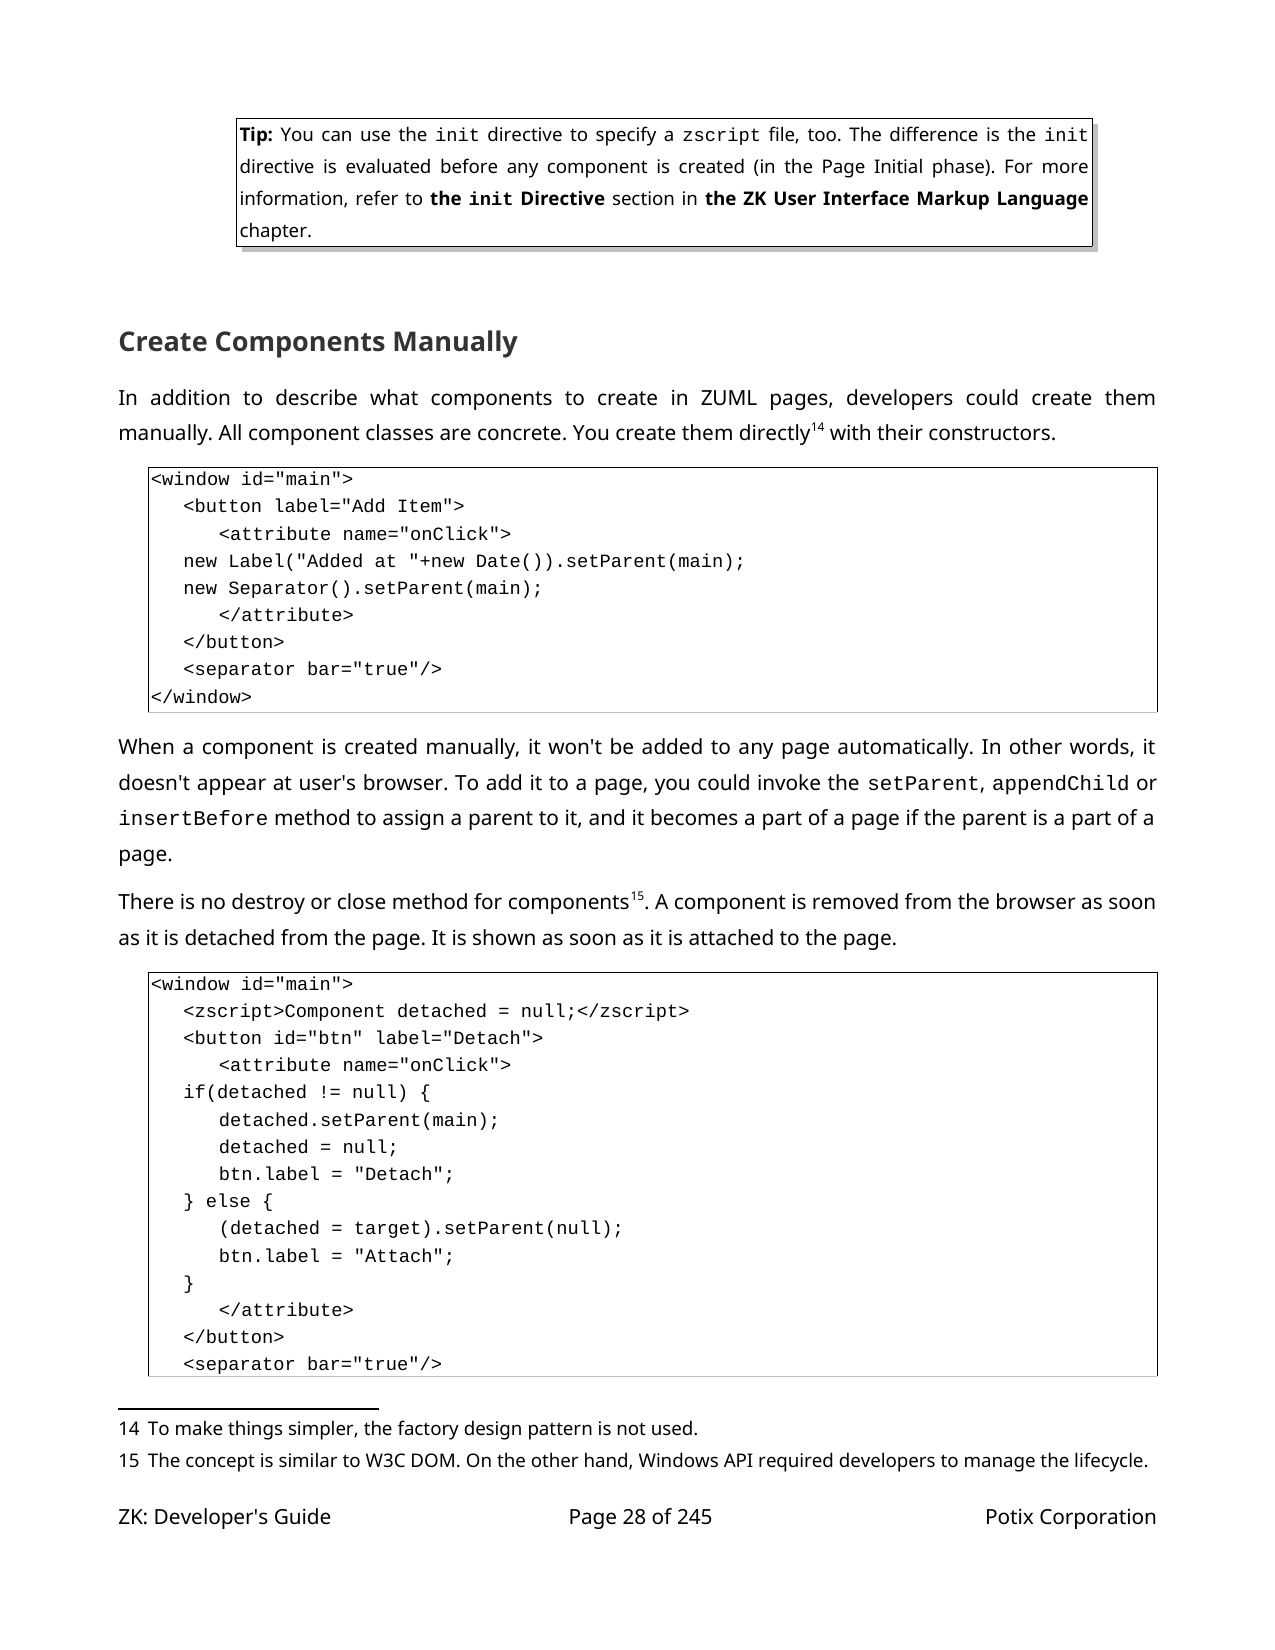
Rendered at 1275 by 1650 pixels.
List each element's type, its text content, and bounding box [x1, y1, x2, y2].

text new Separator().setParent(main); [149, 576, 1157, 600]
text <separator bar="true"/> [149, 1352, 1157, 1376]
text When a component is created manually, it won't be added to any page automatically. In other words, it doesn't appear at user's browser. To add it to a page, you could invoke the setParent, appendChild or insertBefore method to assign a parent to it, and it becomes a part of a page if the parent is a part of a page. [118, 732, 1157, 867]
text The concept is similar to W3C DOM. On the other hand, Windows API required developers to manage the lifecycle. [118, 1447, 1157, 1473]
text To make things simpler, the factory design pattern is not used. [118, 1416, 1157, 1441]
text </button> [149, 630, 1157, 654]
text <separator bar="true"/> [149, 657, 1157, 682]
text There is no destroy or close method for components. A component is removed from the browser as soon as it is detached from the page. It is shown as soon as it is attached to the page. [118, 887, 1157, 951]
text <attribute name="onClick"> [149, 521, 1157, 546]
text detached = null; [149, 1135, 1157, 1159]
text <window id="main"> [149, 468, 1157, 491]
text In addition to describe what components to create in ZUML pages, developers could create them manually. All component classes are concrete. You create them directly with their constructors. [118, 383, 1157, 446]
text <attribute name="onClick"> [149, 1053, 1157, 1077]
subtitle Create Components Manually [118, 322, 1157, 359]
text btn.label = "Attach"; [149, 1243, 1157, 1268]
text } else { [149, 1189, 1157, 1213]
text </attribute> [149, 1298, 1157, 1322]
text <button label="Add Item"> [149, 494, 1157, 518]
text new Label("Added at "+new Date()).setParent(main); [149, 548, 1157, 573]
text } [149, 1271, 1157, 1295]
text </attribute> [149, 603, 1157, 627]
text Tip: You can use the init directive to specify a zscript file, too. The difference is the init directive is evaluated before any component is created (in the Page Initial phase). For more information, refer to the init Directive section in the ZK User Interface Markup Language chapter. [237, 119, 1092, 246]
text detached.setParent(main); [149, 1107, 1157, 1132]
text <zscript>Component detached = null;</zscript> [149, 999, 1157, 1023]
text </button> [149, 1325, 1157, 1349]
text </window> [149, 684, 1157, 712]
text if(detached != null) { [149, 1080, 1157, 1104]
text btn.label = "Detach"; [149, 1162, 1157, 1186]
text <window id="main"> [149, 973, 1157, 996]
text (detached = target).setParent(null); [149, 1216, 1157, 1241]
text <button id="btn" label="Detach"> [149, 1026, 1157, 1050]
